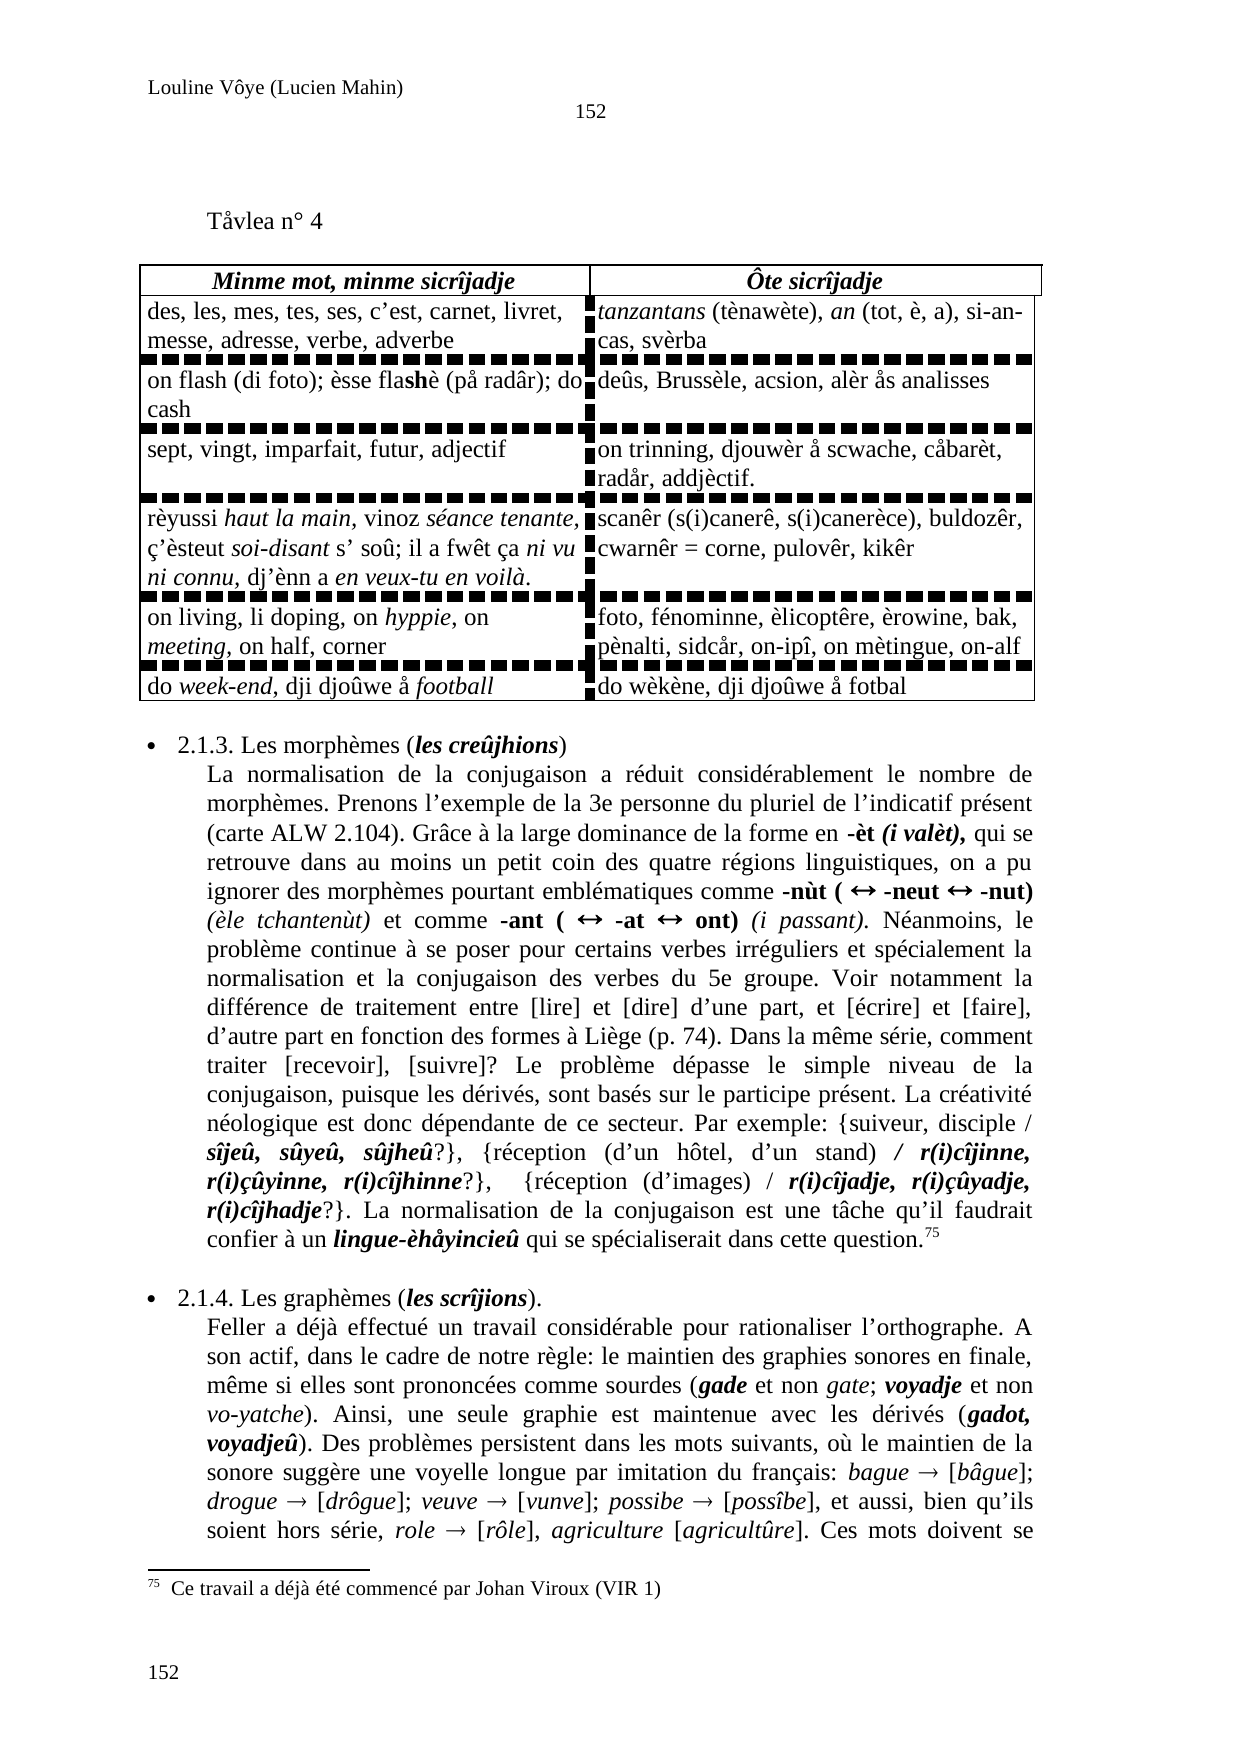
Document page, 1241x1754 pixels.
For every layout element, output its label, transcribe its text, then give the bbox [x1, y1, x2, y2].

list Feller a déjà effectué un travail considérable pour rationaliser l’orthographe. A son actif, dans le cadre de notre règle: le maintien des graphies sonores en finale, même si elles sont prononcées comme sourdes (gade et non gate; voyadje et non vo-yatche). Ainsi, une seule graphie est maintenue avec les dérivés (gadot, voyadjeû). Des problèmes persistent dans les mots suivants, où le maintien de la sonore suggère une voyelle longue par imitation du français: bague ® [bâgue]; drogue ® [drôgue]; veuve ® [vunve]; possibe ® [possîbe], et aussi, bien qu’ils soient hors série, role ® [rôle], agriculture [agricultûre]. Ces mots doivent se [148, 1311, 1033, 1544]
table_cell [1035, 354, 1042, 423]
table_cell on trinning, djouwèr å scwache, cåbarèt, radår, addjèctif. [590, 423, 1034, 492]
table_header Minme mot, minme sicrîjadje [141, 266, 589, 294]
table_cell des, les, mes, tes, ses, c’est, carnet, livret, messe, adresse, verbe, adverbe [141, 296, 590, 354]
list Ce travail a déjà été commencé par Johan Viroux (VIR 1) [148, 1576, 1033, 1600]
list 2.1.4. Les graphèmes (les scrîjions). [148, 1282, 1033, 1311]
table_cell on living, li doping, on hyppie, on meeting, on half, corner [141, 591, 590, 659]
table_cell sept, vingt, imparfait, futur, adjectif [141, 423, 590, 492]
table_cell rèyussi haut la main, vinoz séance tenante, ç’èsteut soi-disant s’ soû; il a fwêt ça ni vu ni connu, dj’ènn a en veux-tu en voilà. [141, 493, 590, 591]
table_cell do wèkène, dji djoûwe å fotbal [590, 660, 1034, 699]
table_cell on flash (di foto); èsse flashè (på radâr); do cash [141, 354, 590, 423]
table_cell foto, fénominne, èlicoptêre, èrowine, bak, pènalti, sidcår, on-ipî, on mètingue, on-alf [590, 591, 1034, 659]
table_cell [1035, 493, 1042, 591]
table_header Ôte sicrîjadje [591, 266, 1041, 294]
table_cell [1035, 591, 1042, 659]
table_cell [1035, 423, 1042, 492]
table_cell [1035, 660, 1042, 699]
list La normalisation de la conjugaison a réduit considérablement le nombre de morphèmes. Prenons l’exemple de la 3e personne du pluriel de l’indicatif présent (carte ALW 2.104). Grâce à la large dominance de la forme en -èt (i valèt), qui se retrouve dans au moins un petit coin des quatre régions linguistiques, on a pu ignorer des morphèmes pourtant emblématiques comme -nùt ( « -neut « -nut) (èle tchantenùt) et comme -ant ( « -at « ont) (i passant). Néanmoins, le problème continue à se poser pour certains verbes irréguliers et spécialement la normalisation et la conjugaison des verbes du 5e groupe. Voir notamment la différence de traitement entre [lire] et [dire] d’une part, et [écrire] et [faire], d’autre part en fonction des formes à Liège (p. 74). Dans la même série, comment traiter [recevoir], [suivre]? Le problème dépasse le simple niveau de la conjugaison, puisque les dérivés, sont basés sur le participe présent. La créativité néologique est donc dépendante de ce secteur. Par exemple: {suiveur, disciple / sîjeû, sûyeû, sûjheû?}, {réception (d’un hôtel, d’un stand) / r(i)cîjinne, r(i)çûyinne, r(i)cîjhinne?}, {réception (d’images) / r(i)cîjadje, r(i)çûyadje, r(i)cîjhadje?}. La normalisation de la conjugaison est une tâche qu’il faudrait confier à un lingue-èhåyincieû qui se spécialiserait dans cette question. [148, 759, 1033, 1253]
table_cell [1035, 296, 1042, 354]
list 2.1.3. Les morphèmes (les creûjhions) [148, 730, 1033, 759]
table_cell scanêr (s(i)canerê, s(i)canerèce), buldozêr, cwarnêr = corne, pulovêr, kikêr [590, 493, 1034, 591]
table_cell tanzantans (tènawète), an (tot, è, a), si-an-cas, svèrba [590, 296, 1034, 354]
table_cell deûs, Brussèle, acsion, alèr ås analisses [590, 354, 1034, 423]
list Tåvlea n° 4 [148, 206, 1033, 235]
table_cell do week-end, dji djoûwe å football [141, 660, 590, 699]
